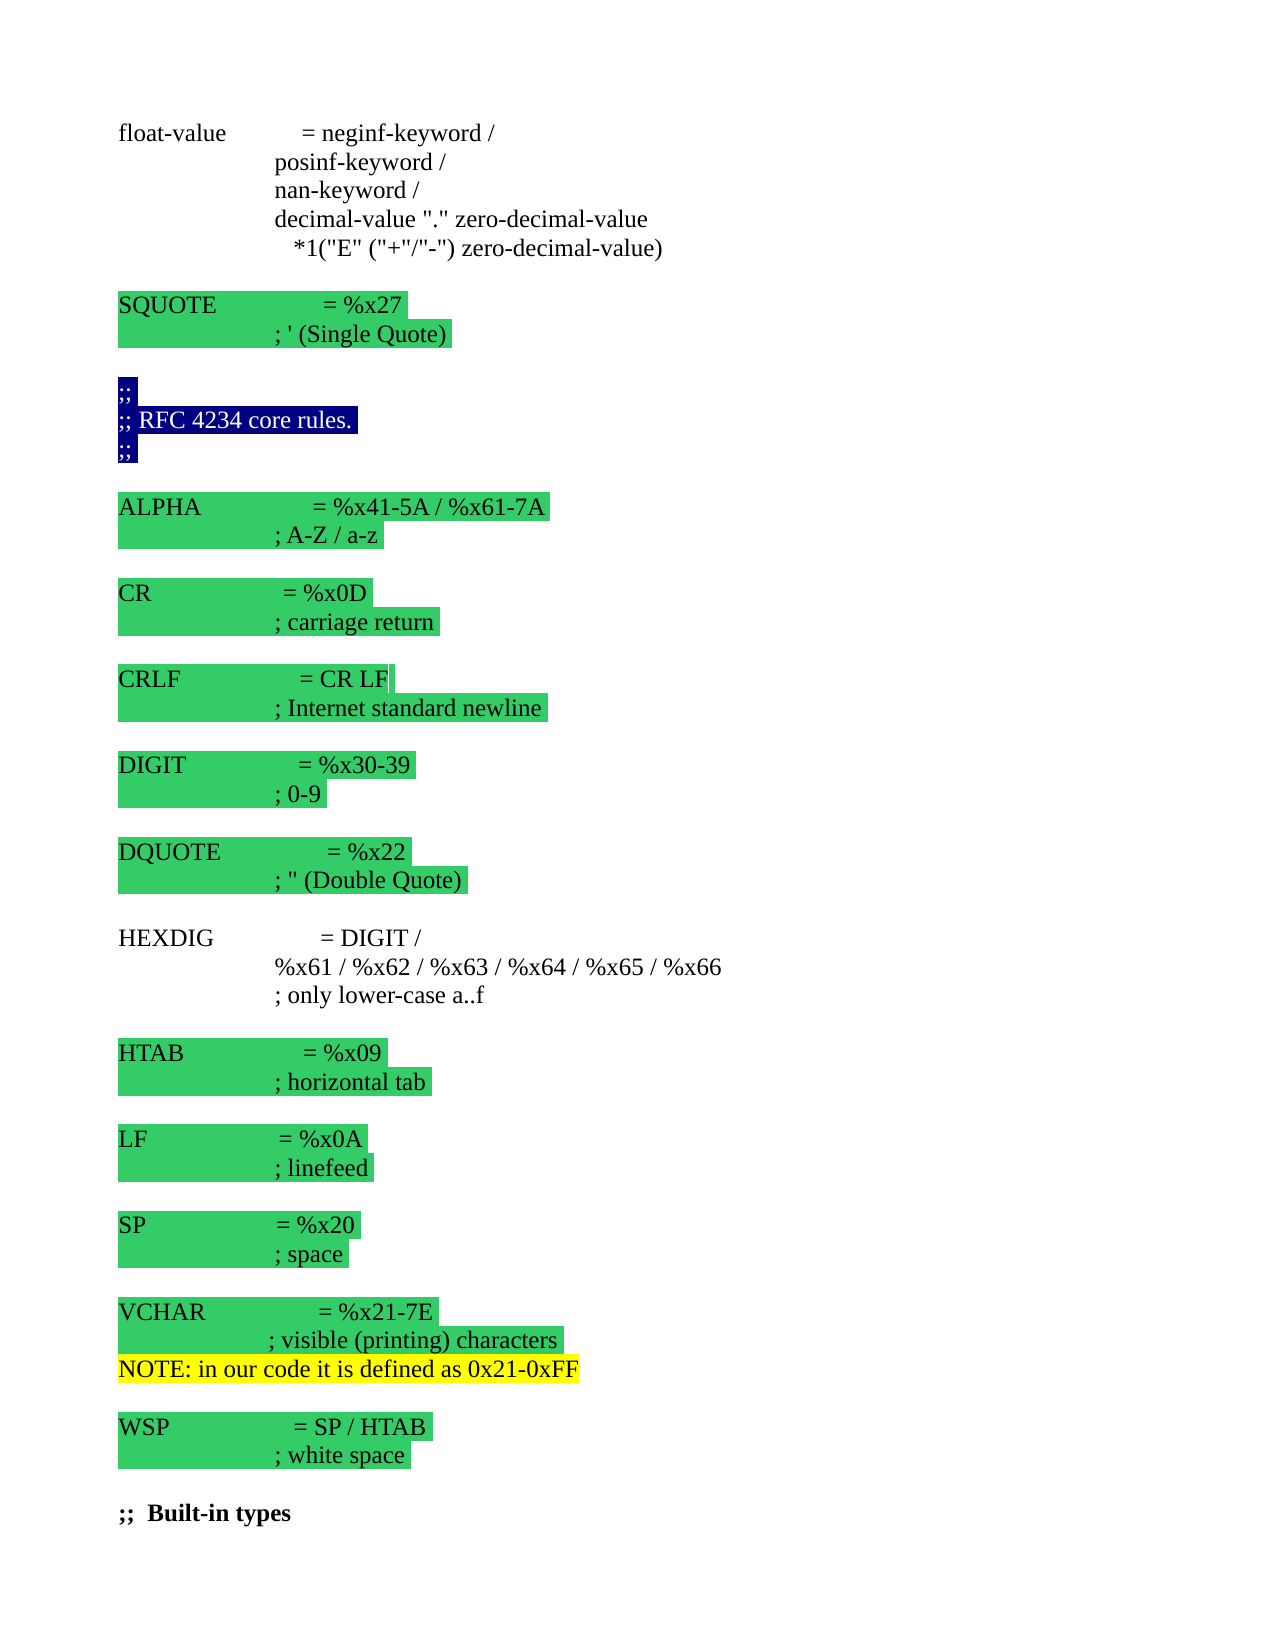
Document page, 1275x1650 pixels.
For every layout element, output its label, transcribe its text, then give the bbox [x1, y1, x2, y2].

text ;; [118, 434, 1157, 463]
text posinf-keyword / [118, 147, 1157, 176]
text WSP = SP / HTAB [118, 1412, 1157, 1441]
text ; carriage return [118, 607, 1157, 636]
text ;; Built-in types [118, 1498, 1157, 1527]
text ; white space [118, 1441, 1157, 1469]
text SP = %x20 [118, 1211, 1157, 1239]
text nan-keyword / [118, 176, 1157, 204]
text HEXDIG = DIGIT / [118, 923, 1157, 952]
text ;; [118, 377, 1157, 406]
text ;; RFC 4234 core rules. [118, 406, 1157, 434]
text ; " (Double Quote) [118, 866, 1157, 894]
text DQUOTE = %x22 [118, 837, 1157, 866]
text VCHAR = %x21-7E [118, 1297, 1157, 1326]
text ; horizontal tab [118, 1067, 1157, 1096]
text ; only lower-case a..f [118, 981, 1157, 1009]
text ; ' (Single Quote) [118, 319, 1157, 348]
text %x61 / %x62 / %x63 / %x64 / %x65 / %x66 [118, 952, 1157, 981]
text HTAB = %x09 [118, 1038, 1157, 1067]
text float-value = neginf-keyword / [118, 118, 1157, 147]
text CR = %x0D [118, 578, 1157, 607]
text ; visible (printing) characters [118, 1326, 1157, 1354]
text ; A-Z / a-z [118, 521, 1157, 549]
text CRLF = CR LF [118, 664, 1157, 693]
text LF = %x0A [118, 1124, 1157, 1153]
text NOTE: in our code it is defined as 0x21-0xFF [118, 1354, 1157, 1383]
text ALPHA = %x41-5A / %x61-7A [118, 492, 1157, 521]
text DIGIT = %x30-39 [118, 751, 1157, 779]
text SQUOTE = %x27 [118, 291, 1157, 319]
text ; linefeed [118, 1153, 1157, 1182]
text ; 0-9 [118, 779, 1157, 808]
text decimal-value "." zero-decimal-value [118, 204, 1157, 233]
text ; space [118, 1239, 1157, 1268]
text ; Internet standard newline [118, 693, 1157, 722]
text *1("E" ("+"/"-") zero-decimal-value) [118, 233, 1157, 262]
